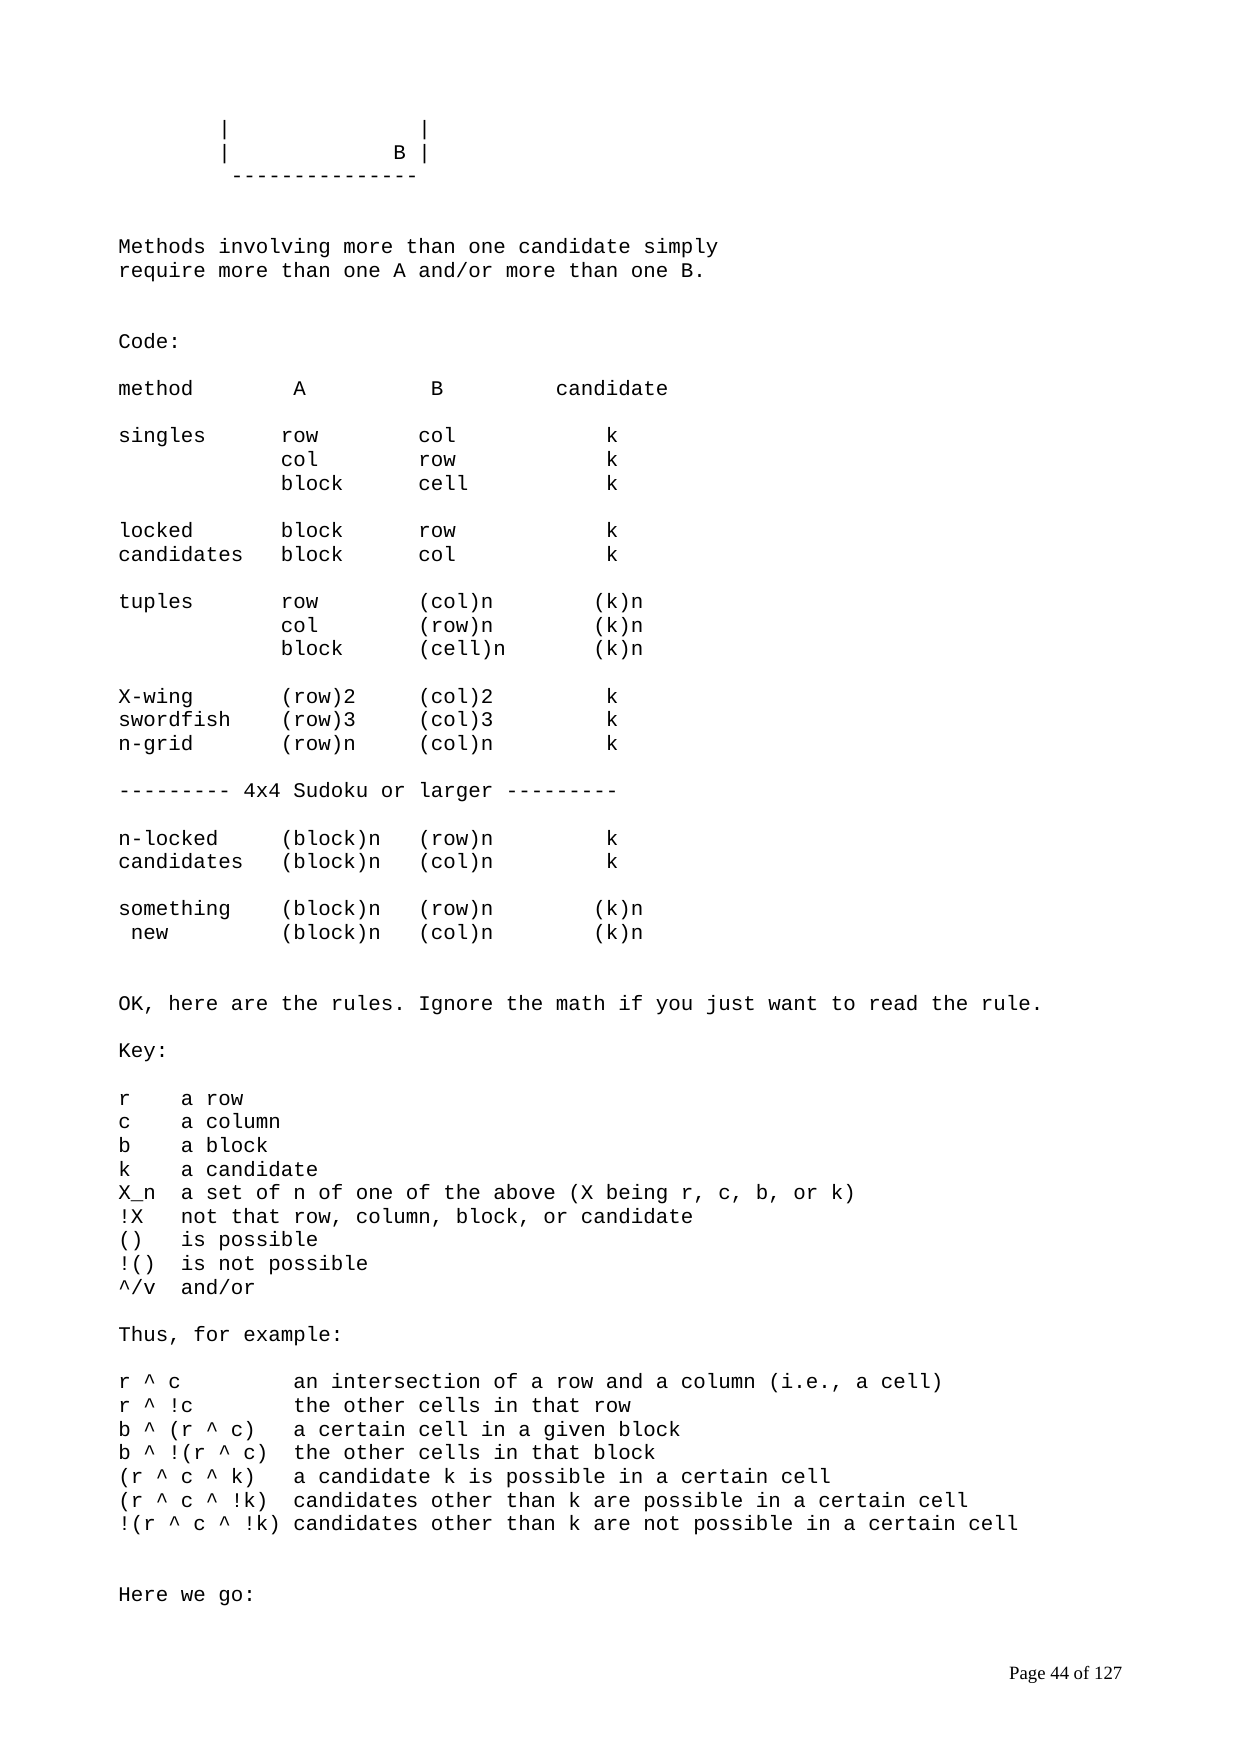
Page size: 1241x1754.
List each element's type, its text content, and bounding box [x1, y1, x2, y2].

text tuples row (col)n (k)n [118, 591, 1122, 615]
text n-locked (block)n (row)n k [118, 827, 1122, 851]
text (r ^ c ^ k) a candidate k is possible in a certain cell [118, 1466, 1122, 1489]
text | B | [118, 142, 1122, 165]
text Thus, for example: [118, 1324, 1122, 1348]
text b ^ !(r ^ c) the other cells in that block [118, 1442, 1122, 1466]
text r ^ !c the other cells in that row [118, 1395, 1122, 1419]
text r ^ c an intersection of a row and a column (i.e., a cell) [118, 1371, 1122, 1395]
text col row k [118, 449, 1122, 473]
text | | [118, 118, 1122, 142]
text Here we go: [118, 1584, 1122, 1608]
text candidates (block)n (col)n k [118, 851, 1122, 875]
text X_n a set of n of one of the above (X being r, c, b, or k) [118, 1182, 1122, 1206]
text require more than one A and/or more than one B. [118, 260, 1122, 284]
text !(r ^ c ^ !k) candidates other than k are not possible in a certain cell [118, 1513, 1122, 1537]
text swordfish (row)3 (col)3 k [118, 709, 1122, 733]
text k a candidate [118, 1158, 1122, 1182]
text --------- 4x4 Sudoku or larger --------- [118, 780, 1122, 804]
text () is possible [118, 1229, 1122, 1253]
text r a row [118, 1088, 1122, 1111]
text b ^ (r ^ c) a certain cell in a given block [118, 1419, 1122, 1442]
text (r ^ c ^ !k) candidates other than k are possible in a certain cell [118, 1489, 1122, 1513]
text block (cell)n (k)n [118, 638, 1122, 662]
text b a block [118, 1135, 1122, 1158]
text !X not that row, column, block, or candidate [118, 1206, 1122, 1229]
text Methods involving more than one candidate simply [118, 236, 1122, 260]
text Key: [118, 1040, 1122, 1064]
text X-wing (row)2 (col)2 k [118, 686, 1122, 709]
text new (block)n (col)n (k)n [118, 922, 1122, 946]
text candidates block col k [118, 544, 1122, 567]
text OK, here are the rules. Ignore the math if you just want to read the rule. [118, 993, 1122, 1017]
text locked block row k [118, 520, 1122, 544]
text col (row)n (k)n [118, 615, 1122, 638]
text c a column [118, 1111, 1122, 1135]
text something (block)n (row)n (k)n [118, 898, 1122, 922]
text n-grid (row)n (col)n k [118, 733, 1122, 757]
text !() is not possible [118, 1253, 1122, 1277]
text method A B candidate [118, 378, 1122, 402]
text ^/v and/or [118, 1277, 1122, 1300]
text --------------- [118, 165, 1122, 189]
text block cell k [118, 473, 1122, 496]
text singles row col k [118, 426, 1122, 449]
text Code: [118, 331, 1122, 354]
